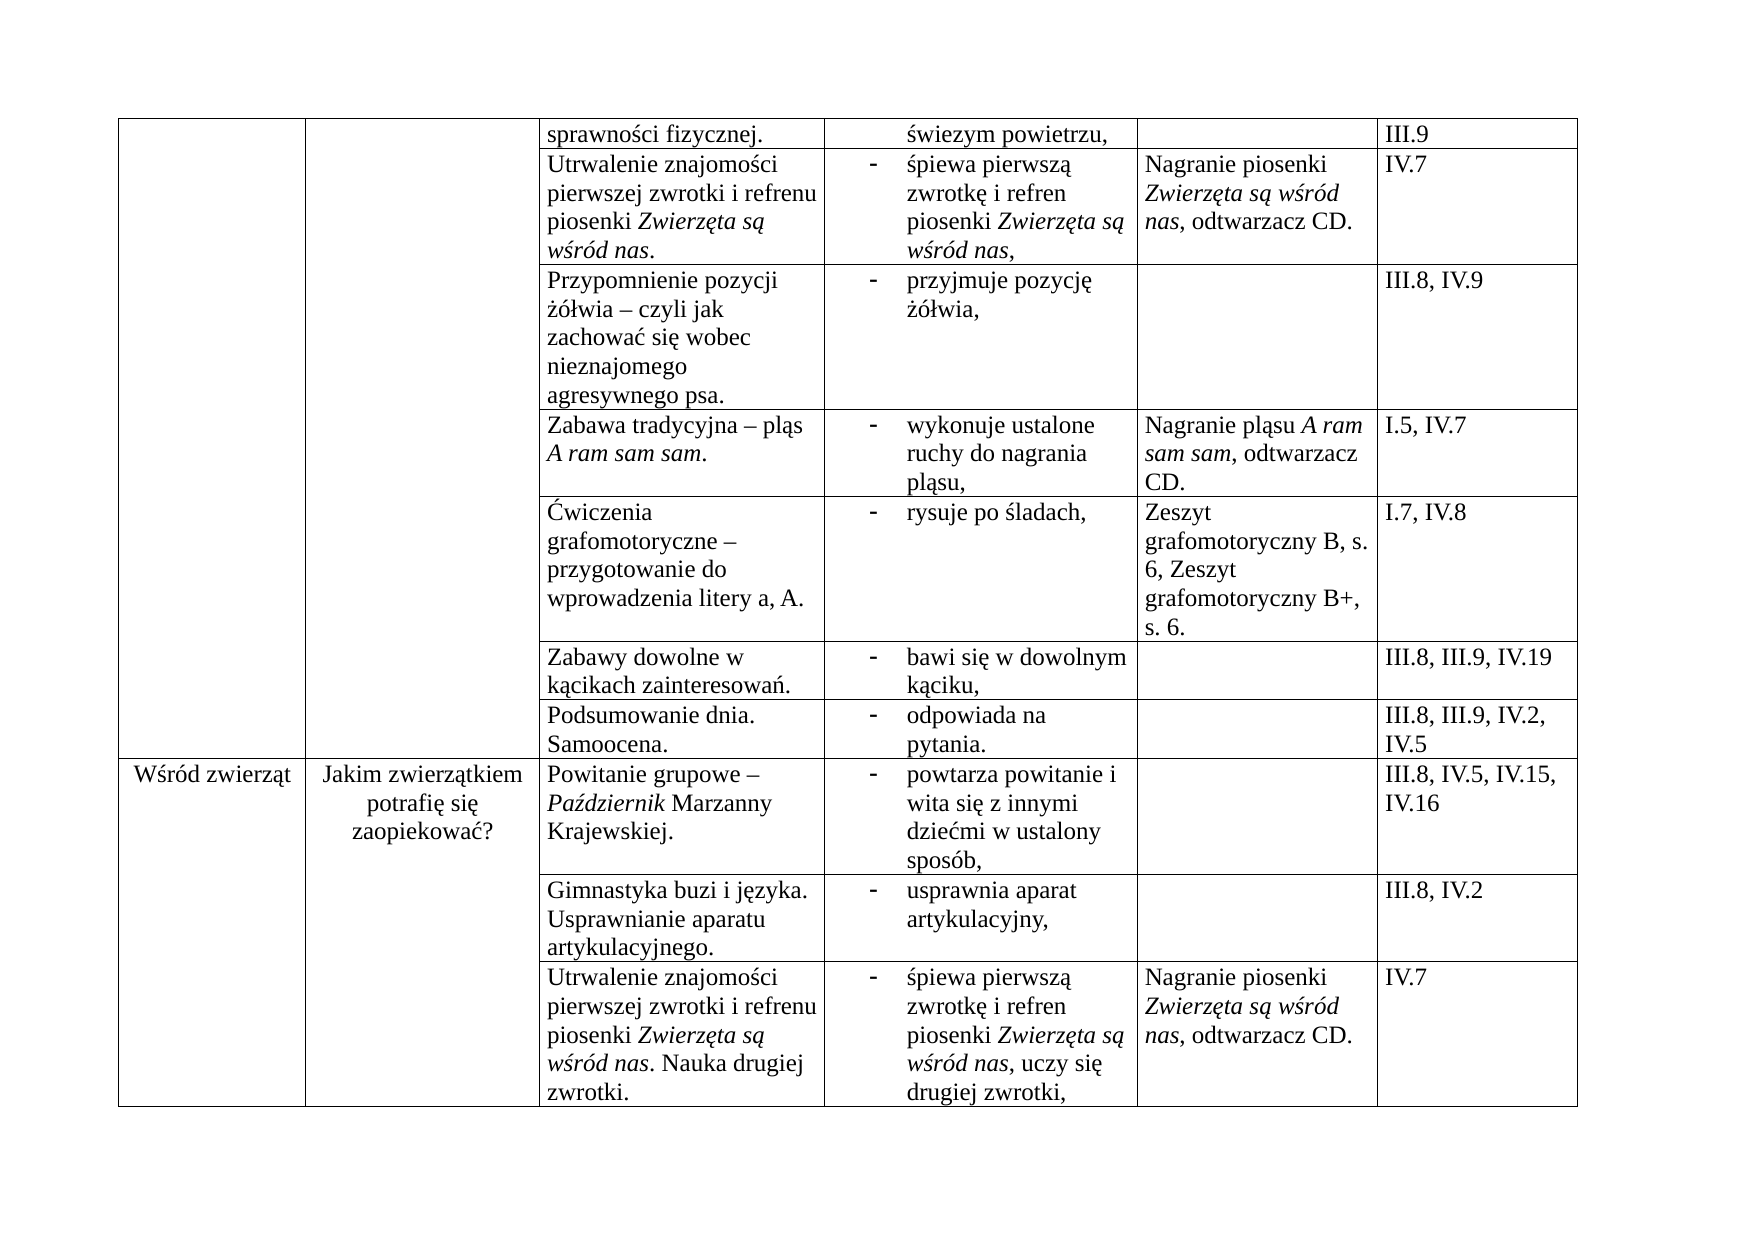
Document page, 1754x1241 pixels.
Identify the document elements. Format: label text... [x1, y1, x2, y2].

table_cell Ćwiczenia grafomotoryczne – przygotowanie do wprowadzenia litery a, A. [540, 497, 824, 641]
table_cell usprawnia aparat artykulacyjny, [825, 875, 1137, 961]
table_cell Nagranie pląsu A ram sam sam, odtwarzacz CD. [1138, 410, 1377, 496]
table_cell [1138, 642, 1377, 699]
table_cell Jakim zwierzątkiem potrafię się zaopiekować? [306, 759, 539, 1106]
table_cell III.8, IV.5, IV.15, IV.16 [1378, 759, 1577, 874]
table_cell Nagranie piosenki Zwierzęta są wśród nas, odtwarzacz CD. [1138, 962, 1377, 1106]
table_cell [1138, 759, 1377, 874]
table_cell III.8, IV.9 [1378, 265, 1577, 409]
table_cell III.8, IV.2 [1378, 875, 1577, 961]
table_cell bawi się w dowolnym kąciku, [825, 642, 1137, 699]
table_cell Przypomnienie pozycji żółwia – czyli jak zachować się wobec nieznajomego agresywnego psa. [540, 265, 824, 409]
table_cell wykonuje ustalone ruchy do nagrania pląsu, [825, 410, 1137, 496]
table_cell rysuje po śladach, [825, 497, 1137, 641]
table_cell [1138, 119, 1377, 148]
table_cell powtarza powitanie i wita się z innymi dziećmi w ustalony sposób, [825, 759, 1137, 874]
table_cell świezym powietrzu, [825, 119, 1137, 148]
table_cell Zeszyt grafomotoryczny B, s. 6, Zeszyt grafomotoryczny B+, s. 6. [1138, 497, 1377, 641]
table_cell Podsumowanie dnia. Samoocena. [540, 700, 824, 758]
table_cell III.8, III.9, IV.19 [1378, 642, 1577, 699]
table_cell III.8, III.9, IV.2, IV.5 [1378, 700, 1577, 758]
table_cell [1138, 700, 1377, 758]
table_cell przyjmuje pozycję żółwia, [825, 265, 1137, 409]
table_cell Zabawa tradycyjna – pląs A ram sam sam. [540, 410, 824, 496]
table_cell Zabawy dowolne w kącikach zainteresowań. [540, 642, 824, 699]
table_cell śpiewa pierwszą zwrotkę i refren piosenki Zwierzęta są wśród nas, uczy się drugiej zwrotki, [825, 962, 1137, 1106]
table_cell I.5, IV.7 [1378, 410, 1577, 496]
table_cell [1138, 875, 1377, 961]
table_cell [1138, 265, 1377, 409]
table_cell I.7, IV.8 [1378, 497, 1577, 641]
table_cell Nagranie piosenki Zwierzęta są wśród nas, odtwarzacz CD. [1138, 149, 1377, 264]
table_cell sprawności fizycznej. [540, 119, 824, 148]
table_cell Powitanie grupowe – Październik Marzanny Krajewskiej. [540, 759, 824, 874]
table_cell śpiewa pierwszą zwrotkę i refren piosenki Zwierzęta są wśród nas, [825, 149, 1137, 264]
table_cell Gimnastyka buzi i języka. Usprawnianie aparatu artykulacyjnego. [540, 875, 824, 961]
table_cell III.9 [1378, 119, 1577, 148]
table_cell odpowiada na pytania. [825, 700, 1137, 758]
table_cell IV.7 [1378, 149, 1577, 264]
table_cell IV.7 [1378, 962, 1577, 1106]
table_cell Utrwalenie znajomości pierwszej zwrotki i refrenu piosenki Zwierzęta są wśród nas. [540, 149, 824, 264]
table_cell Wśród zwierząt [119, 759, 305, 1106]
table_cell Utrwalenie znajomości pierwszej zwrotki i refrenu piosenki Zwierzęta są wśród nas. Nauka drugiej zwrotki. [540, 962, 824, 1106]
